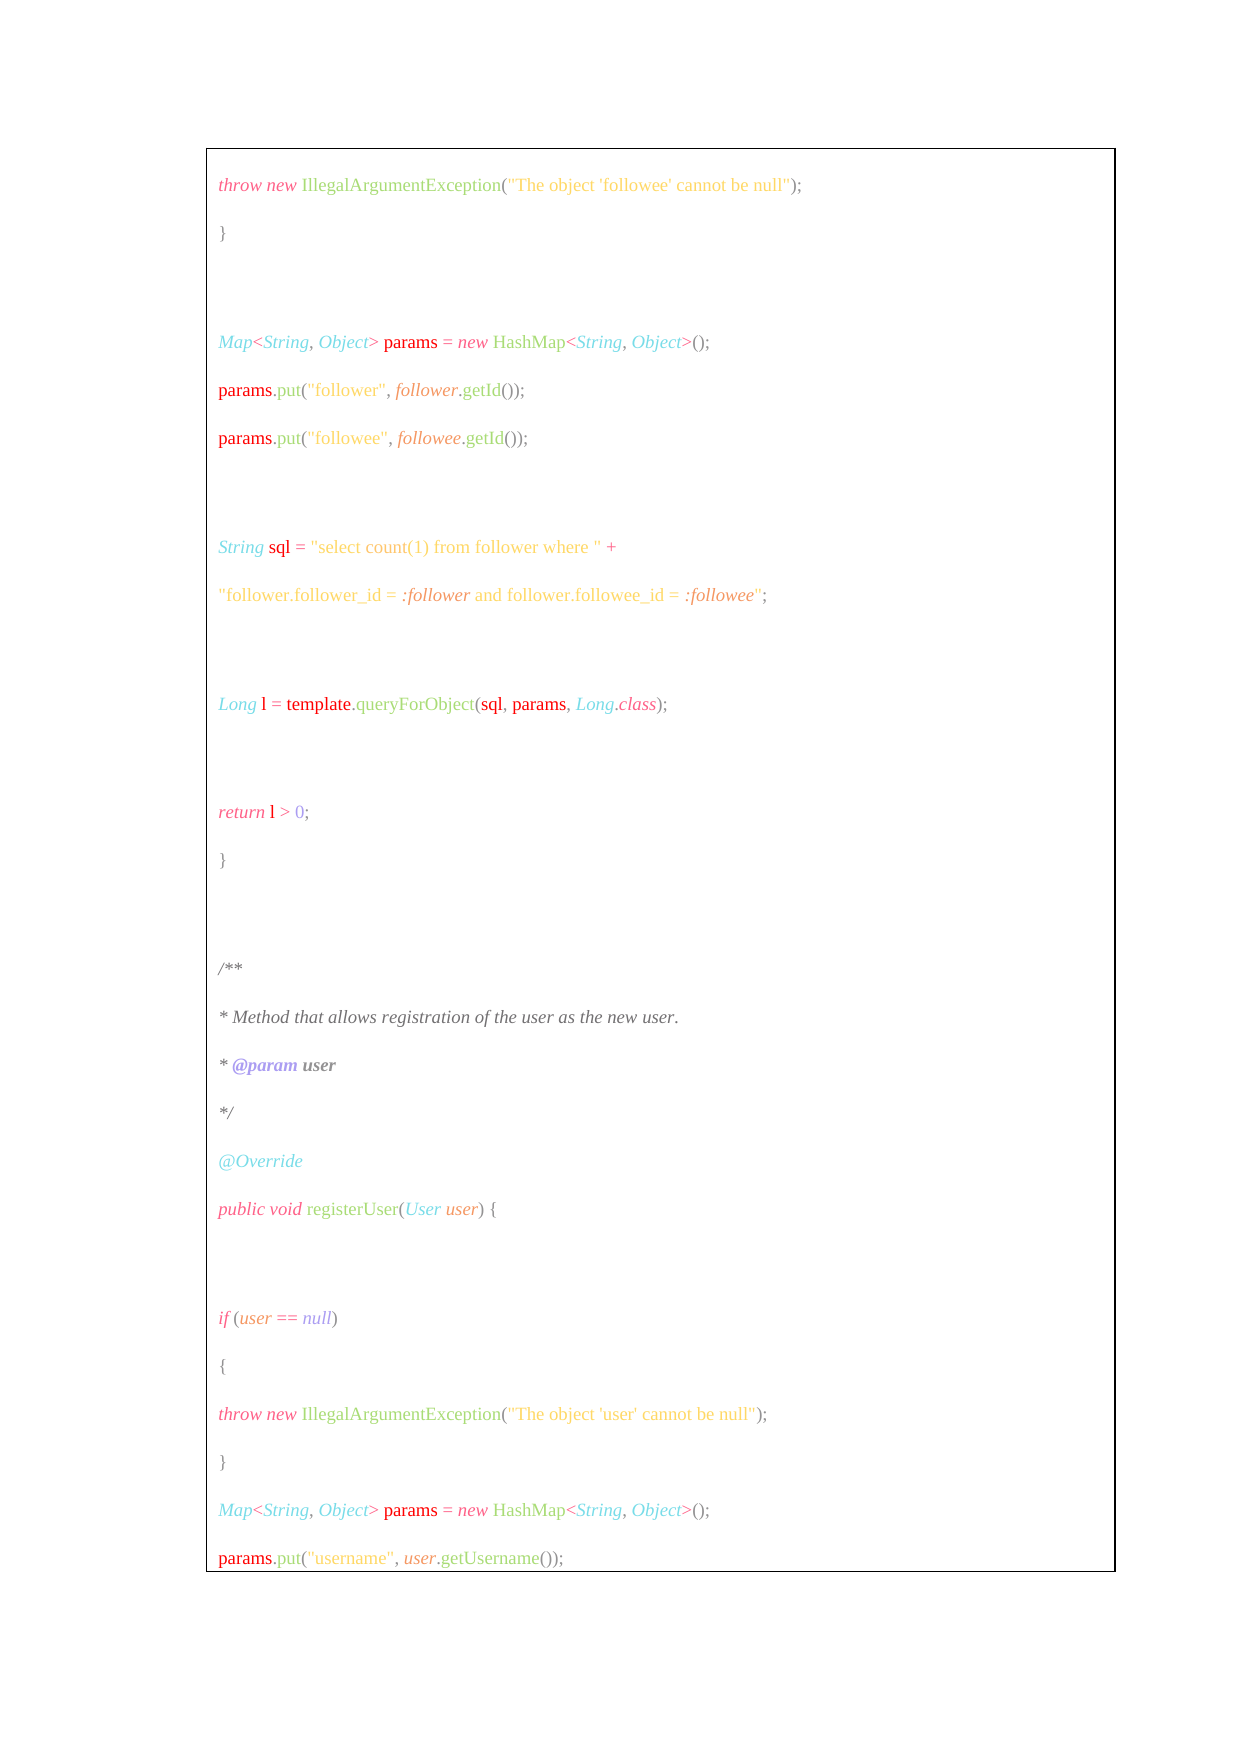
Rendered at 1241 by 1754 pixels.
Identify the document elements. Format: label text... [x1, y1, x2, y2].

table_header throw new IllegalArgumentException("The object 'followee' cannot be null"); } Map<String, Object> params = new HashMap<String, Object>(); params.put("follower", follower.getId()); params.put("followee", followee.getId()); String sql = "select count(1) from follower where " + "follower.follower_id = :follower and follower.followee_id = :followee"; Long l = template.queryForObject(sql, params, Long.class); return l > 0; } /** * Method that allows registration of the user as the new user. * @param user */ @Override public void registerUser(User user) { if (user == null) { throw new IllegalArgumentException("The object 'user' cannot be null"); } Map<String, Object> params = new HashMap<String, Object>(); params.put("username", user.getUsername()); [207, 149, 1114, 1571]
